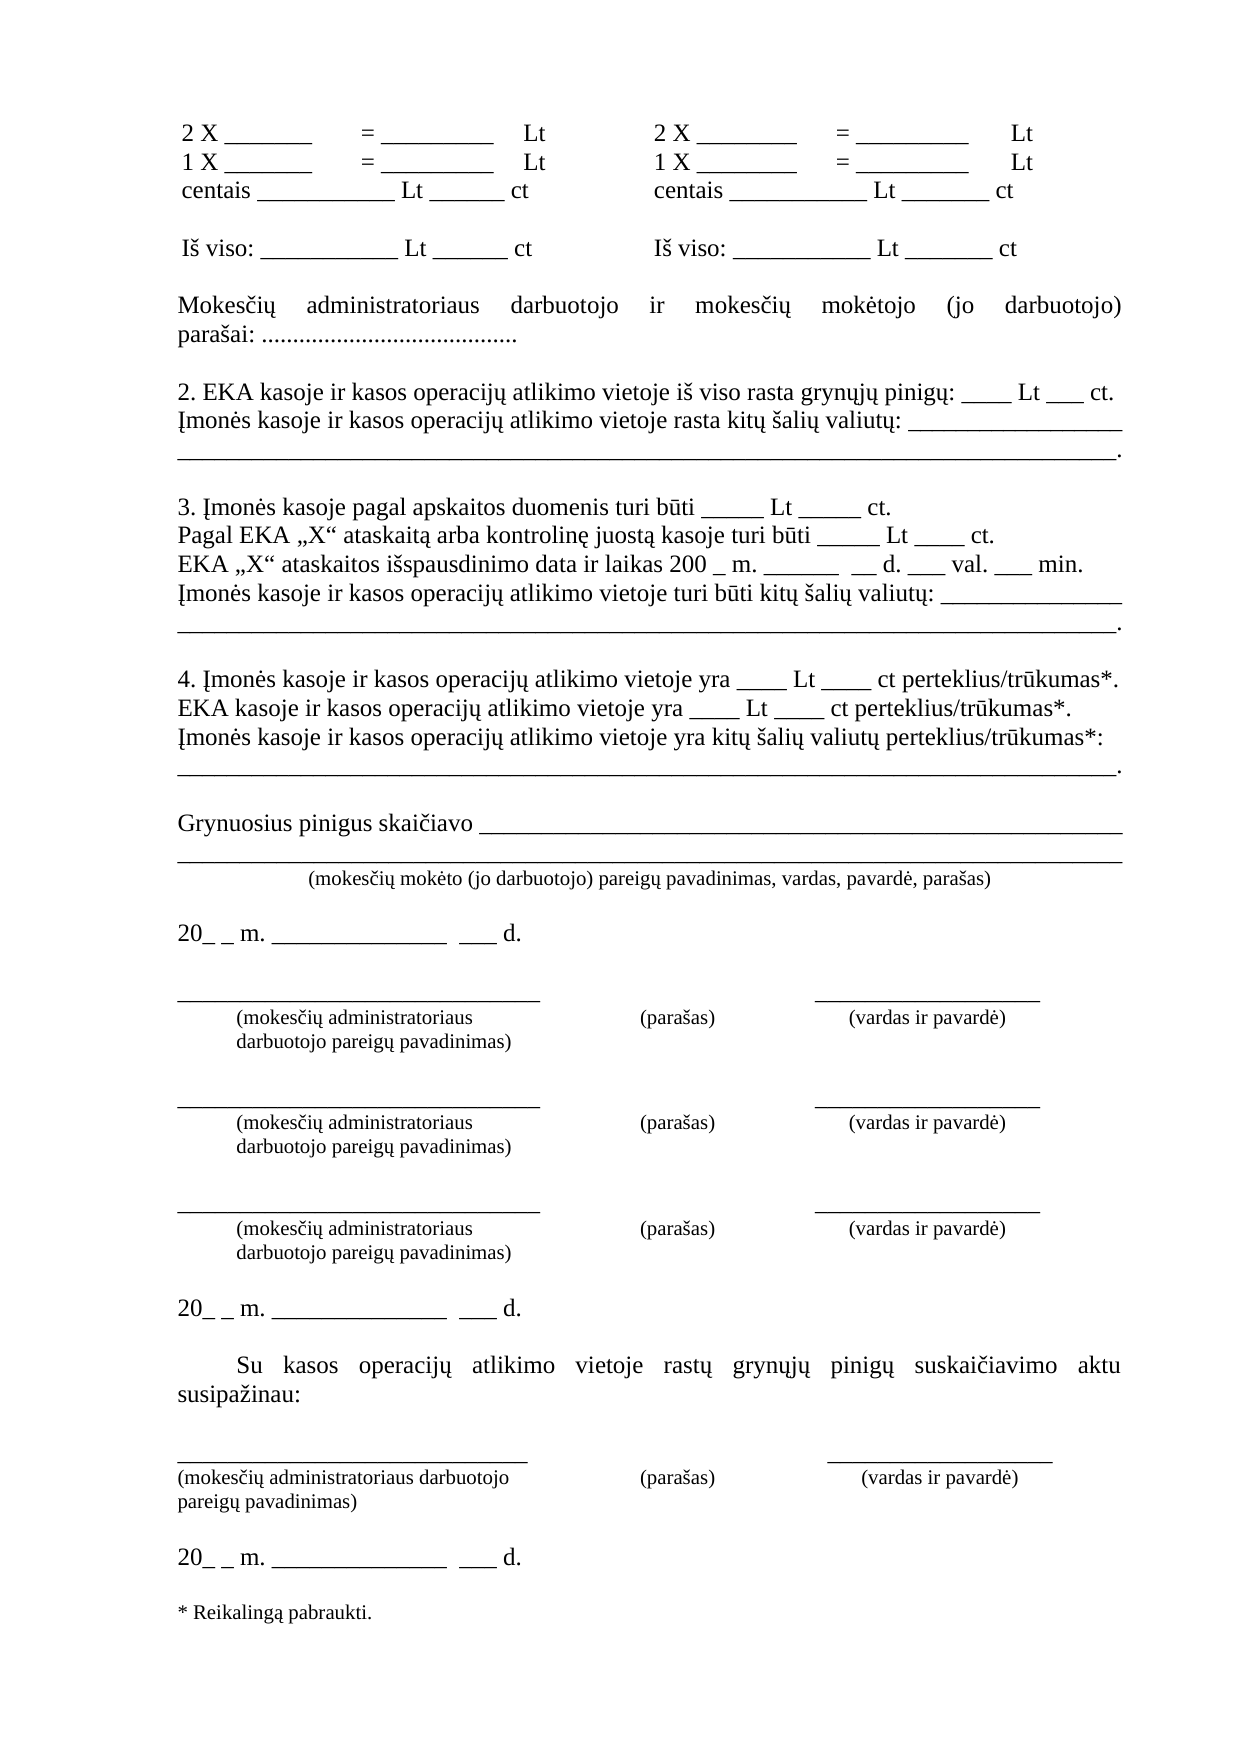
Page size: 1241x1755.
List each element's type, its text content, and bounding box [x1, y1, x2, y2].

text darbuotojo pareigų pavadinimas) [177, 1134, 1122, 1158]
text 3. Įmonės kasoje pagal apskaitos duomenis turi būti _____ Lt _____ ct. [177, 492, 1122, 521]
text _ [177, 837, 1122, 862]
text (mokesčių administratoriaus darbuotojo (parašas) (vardas ir pavardė) [177, 1465, 1122, 1489]
table_cell = _________ [831, 118, 1006, 147]
table_cell Lt [519, 147, 649, 176]
text _____________________________ __________________ [177, 1082, 1122, 1110]
table_cell 1 X _______ [177, 147, 356, 176]
table_cell Lt [519, 118, 649, 147]
text 20_ _ m. ______________ ___ d. [177, 1542, 1122, 1571]
table_cell = _________ [356, 118, 519, 147]
text EKA kasoje ir kasos operacijų atlikimo vietoje yra ____ Lt ____ ct perteklius/trūkumas*. [177, 693, 1122, 722]
table_cell centais ___________ Lt ______ ct Iš viso: ___________ Lt ______ ct [177, 176, 649, 262]
text 4. Įmonės kasoje ir kasos operacijų atlikimo vietoje yra ____ Lt ____ ct perteklius/trūkumas*. [177, 664, 1122, 693]
text (mokesčių administratoriaus (parašas) (vardas ir pavardė) [177, 1216, 1122, 1240]
text _ . [177, 434, 1122, 463]
text Grynuosius pinigus skaičiavo [177, 808, 1122, 837]
text Pagal EKA „X“ ataskaitą arba kontrolinę juostą kasoje turi būti _____ Lt ____ ct. [177, 521, 1122, 549]
text Įmonės kasoje ir kasos operacijų atlikimo vietoje rasta kitų šalių valiutų: [177, 406, 1122, 434]
text EKA „X“ ataskaitos išspausdinimo data ir laikas 200 _ m. ______ __ d. ___ val. ___ min. [177, 549, 1122, 578]
text * Reikalingą pabraukti. [177, 1600, 1122, 1624]
table_cell 1 X ________ [650, 147, 831, 176]
text Įmonės kasoje ir kasos operacijų atlikimo vietoje turi būti kitų šalių valiutų: [177, 578, 1122, 607]
table_cell = _________ [831, 147, 1006, 176]
text 20_ _ m. ______________ ___ d. [177, 1293, 1122, 1322]
text (mokesčių mokėto (jo darbuotojo) pareigų pavadinimas, vardas, pavardė, parašas) [177, 866, 1122, 890]
text (mokesčių administratoriaus (parašas) (vardas ir pavardė) [177, 1110, 1122, 1134]
text Įmonės kasoje ir kasos operacijų atlikimo vietoje yra kitų šalių valiutų perteklius/trūkumas*: [177, 722, 1122, 751]
text darbuotojo pareigų pavadinimas) [177, 1240, 1122, 1264]
text darbuotojo pareigų pavadinimas) [177, 1029, 1122, 1053]
table_cell = _________ [356, 147, 519, 176]
table_cell Lt [1006, 147, 1122, 176]
table_cell centais ___________ Lt _______ ct Iš viso: ___________ Lt _______ ct [650, 176, 1122, 262]
table_cell 2 X ________ [650, 118, 831, 147]
text _____________________________ __________________ [177, 1187, 1122, 1216]
text Su kasos operacijų atlikimo vietoje rastų grynųjų pinigų suskaičiavimo aktu susipažinau: [177, 1350, 1122, 1408]
table_cell Lt [1006, 118, 1122, 147]
text 2. EKA kasoje ir kasos operacijų atlikimo vietoje iš viso rasta grynųjų pinigų: ____ Lt ___ ct. [177, 377, 1122, 406]
text _ . [177, 607, 1122, 636]
text pareigų pavadinimas) [177, 1489, 1122, 1513]
text _____________________________ __________________ [177, 976, 1122, 1005]
text (mokesčių administratoriaus (parašas) (vardas ir pavardė) [177, 1005, 1122, 1029]
text 20_ _ m. ______________ ___ d. [177, 918, 1122, 947]
table_cell 2 X _______ [177, 118, 356, 147]
text Mokesčių administratoriaus darbuotojo ir mokesčių mokėtojo (jo darbuotojo) parašai: ......................................... [177, 291, 1122, 348]
text ____________________________ __________________ [177, 1437, 1122, 1465]
text _ . [177, 751, 1122, 779]
